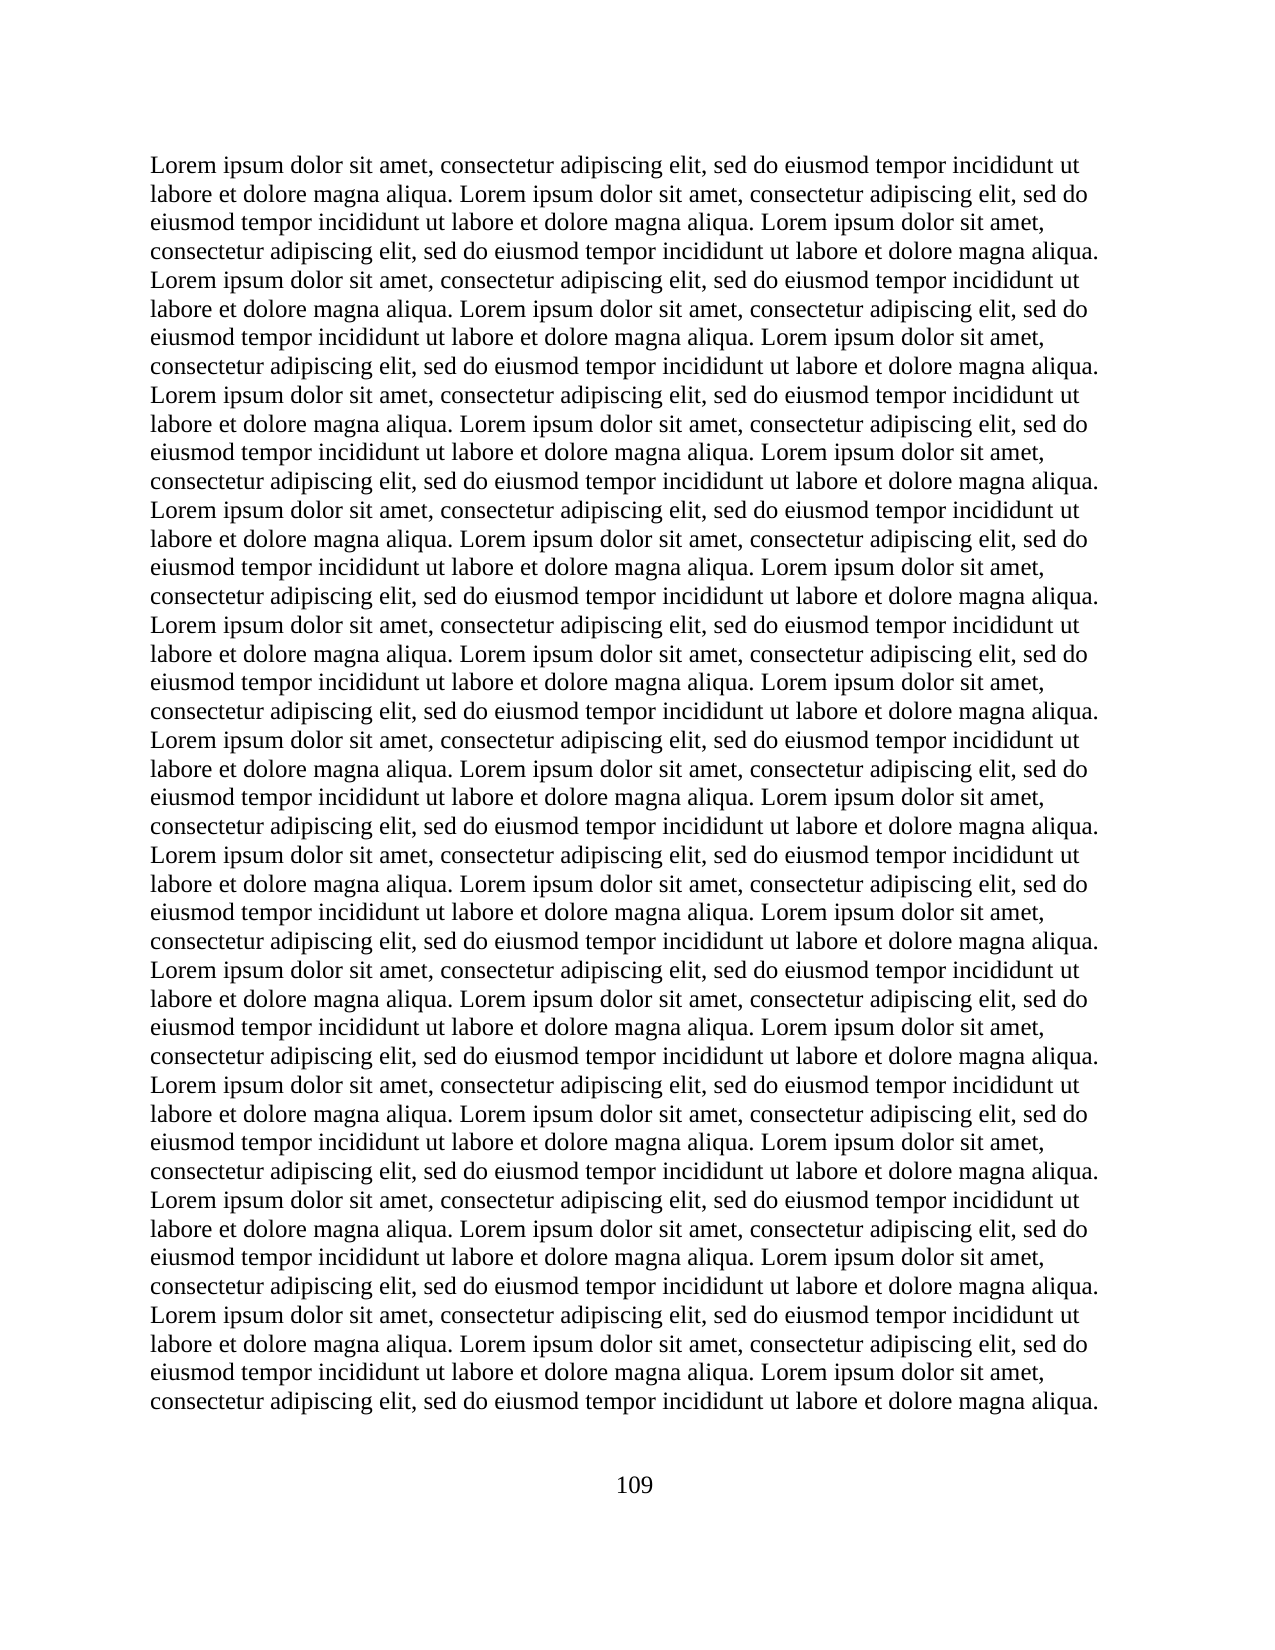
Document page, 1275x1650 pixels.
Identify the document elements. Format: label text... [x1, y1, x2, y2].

text Lorem ipsum dolor sit amet, consectetur adipiscing elit, sed do eiusmod tempor incididunt ut labore et dolore magna aliqua. Lorem ipsum dolor sit amet, consectetur adipiscing elit, sed do eiusmod tempor incididunt ut labore et dolore magna aliqua. Lorem ipsum dolor sit amet, consectetur adipiscing elit, sed do eiusmod tempor incididunt ut labore et dolore magna aliqua. Lorem ipsum dolor sit amet, consectetur adipiscing elit, sed do eiusmod tempor incididunt ut labore et dolore magna aliqua. Lorem ipsum dolor sit amet, consectetur adipiscing elit, sed do eiusmod tempor incididunt ut labore et dolore magna aliqua. Lorem ipsum dolor sit amet, consectetur adipiscing elit, sed do eiusmod tempor incididunt ut labore et dolore magna aliqua. Lorem ipsum dolor sit amet, consectetur adipiscing elit, sed do eiusmod tempor incididunt ut labore et dolore magna aliqua. Lorem ipsum dolor sit amet, consectetur adipiscing elit, sed do eiusmod tempor incididunt ut labore et dolore magna aliqua. Lorem ipsum dolor sit amet, consectetur adipiscing elit, sed do eiusmod tempor incididunt ut labore et dolore magna aliqua. Lorem ipsum dolor sit amet, consectetur adipiscing elit, sed do eiusmod tempor incididunt ut labore et dolore magna aliqua. Lorem ipsum dolor sit amet, consectetur adipiscing elit, sed do eiusmod tempor incididunt ut labore et dolore magna aliqua. Lorem ipsum dolor sit amet, consectetur adipiscing elit, sed do eiusmod tempor incididunt ut labore et dolore magna aliqua. Lorem ipsum dolor sit amet, consectetur adipiscing elit, sed do eiusmod tempor incididunt ut labore et dolore magna aliqua. Lorem ipsum dolor sit amet, consectetur adipiscing elit, sed do eiusmod tempor incididunt ut labore et dolore magna aliqua. Lorem ipsum dolor sit amet, consectetur adipiscing elit, sed do eiusmod tempor incididunt ut labore et dolore magna aliqua. Lorem ipsum dolor sit amet, consectetur adipiscing elit, sed do eiusmod tempor incididunt ut labore et dolore magna aliqua. Lorem ipsum dolor sit amet, consectetur adipiscing elit, sed do eiusmod tempor incididunt ut labore et dolore magna aliqua. Lorem ipsum dolor sit amet, consectetur adipiscing elit, sed do eiusmod tempor incididunt ut labore et dolore magna aliqua. Lorem ipsum dolor sit amet, consectetur adipiscing elit, sed do eiusmod tempor incididunt ut labore et dolore magna aliqua. Lorem ipsum dolor sit amet, consectetur adipiscing elit, sed do eiusmod tempor incididunt ut labore et dolore magna aliqua. Lorem ipsum dolor sit amet, consectetur adipiscing elit, sed do eiusmod tempor incididunt ut labore et dolore magna aliqua. Lorem ipsum dolor sit amet, consectetur adipiscing elit, sed do eiusmod tempor incididunt ut labore et dolore magna aliqua. Lorem ipsum dolor sit amet, consectetur adipiscing elit, sed do eiusmod tempor incididunt ut labore et dolore magna aliqua. Lorem ipsum dolor sit amet, consectetur adipiscing elit, sed do eiusmod tempor incididunt ut labore et dolore magna aliqua. Lorem ipsum dolor sit amet, consectetur adipiscing elit, sed do eiusmod tempor incididunt ut labore et dolore magna aliqua. Lorem ipsum dolor sit amet, consectetur adipiscing elit, sed do eiusmod tempor incididunt ut labore et dolore magna aliqua. Lorem ipsum dolor sit amet, consectetur adipiscing elit, sed do eiusmod tempor incididunt ut labore et dolore magna aliqua. Lorem ipsum dolor sit amet, consectetur adipiscing elit, sed do eiusmod tempor incididunt ut labore et dolore magna aliqua. Lorem ipsum dolor sit amet, consectetur adipiscing elit, sed do eiusmod tempor incididunt ut labore et dolore magna aliqua. Lorem ipsum dolor sit amet, consectetur adipiscing elit, sed do eiusmod tempor incididunt ut labore et dolore magna aliqua. Lorem ipsum dolor sit amet, consectetur adipiscing elit, sed do eiusmod tempor incididunt ut labore et dolore magna aliqua. Lorem ipsum dolor sit amet, consectetur adipiscing elit, sed do eiusmod tempor incididunt ut labore et dolore magna aliqua. Lorem ipsum dolor sit amet, consectetur adipiscing elit, sed do eiusmod tempor incididunt ut labore et dolore magna aliqua. [150, 150, 1125, 1415]
